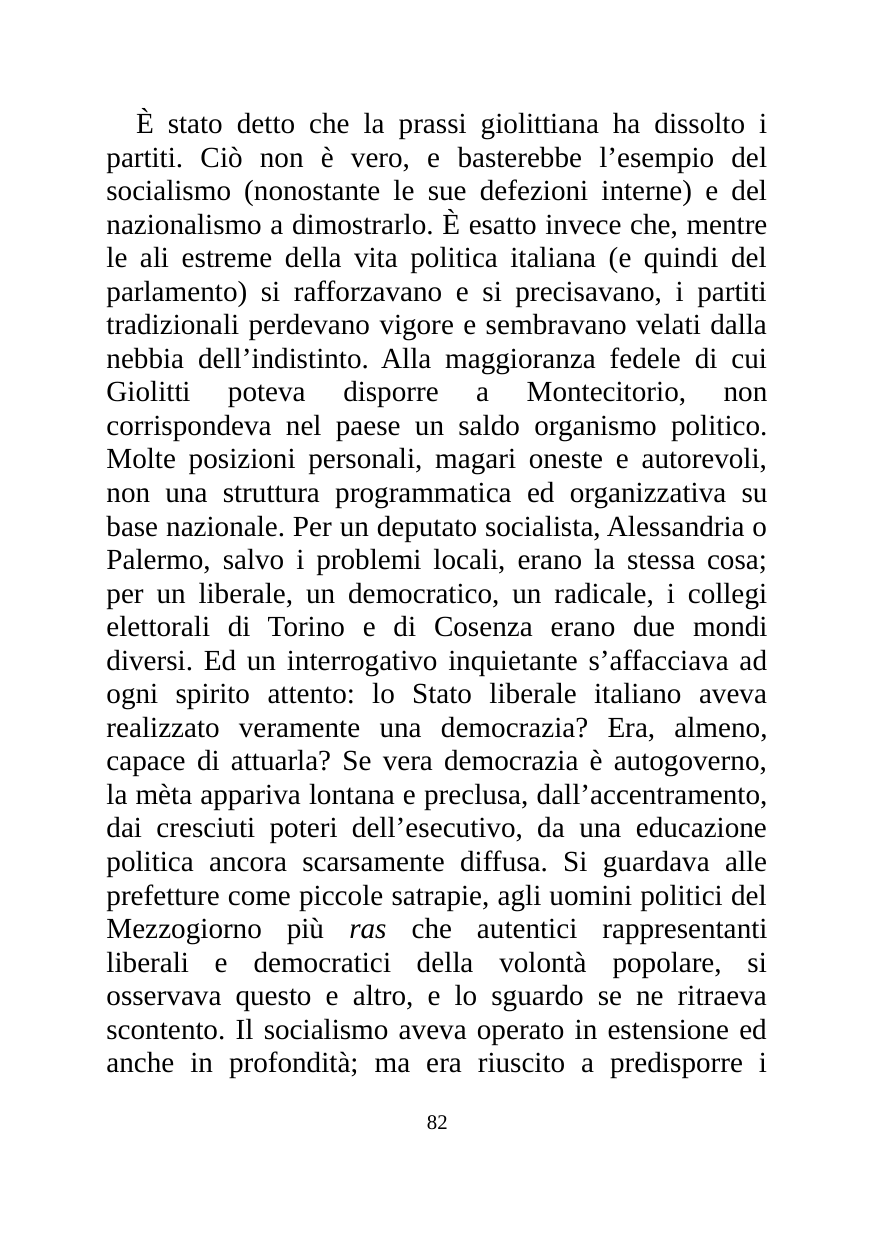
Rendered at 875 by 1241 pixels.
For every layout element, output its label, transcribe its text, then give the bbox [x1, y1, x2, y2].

text È stato detto che la prassi giolittiana ha dissolto i partiti. Ciò non è vero, e basterebbe l’esempio del socialismo (nonostante le sue defezioni interne) e del nazionalismo a dimostrarlo. È esatto invece che, mentre le ali estreme della vita politica italiana (e quindi del parlamento) si rafforzavano e si precisavano, i partiti tradizionali perdevano vigore e sembravano velati dalla nebbia dell’indistinto. Alla maggioranza fedele di cui Giolitti poteva disporre a Montecitorio, non corrispondeva nel paese un saldo organismo politico. Molte posizioni personali, magari oneste e autorevoli, non una struttura programmatica ed organizzativa su base nazionale. Per un deputato socialista, Alessandria o Palermo, salvo i problemi locali, erano la stessa cosa; per un liberale, un democratico, un radicale, i collegi elettorali di Torino e di Cosenza erano due mondi diversi. Ed un interrogativo inquietante s’affacciava ad ogni spirito attento: lo Stato liberale italiano aveva realizzato veramente una democrazia? Era, almeno, capace di attuarla? Se vera democrazia è autogoverno, la mèta appariva lontana e preclusa, dall’accentramento, dai cresciuti poteri dell’esecutivo, da una educazione politica ancora scarsamente diffusa. Si guardava alle prefetture come piccole satrapie, agli uomini politici del Mezzogiorno più ras che autentici rappresentanti liberali e democratici della volontà popolare, si osservava questo e altro, e lo sguardo se ne ritraeva scontento. Il socialismo aveva operato in estensione ed anche in profondità; ma era riuscito a predisporre i [106, 106, 768, 1079]
